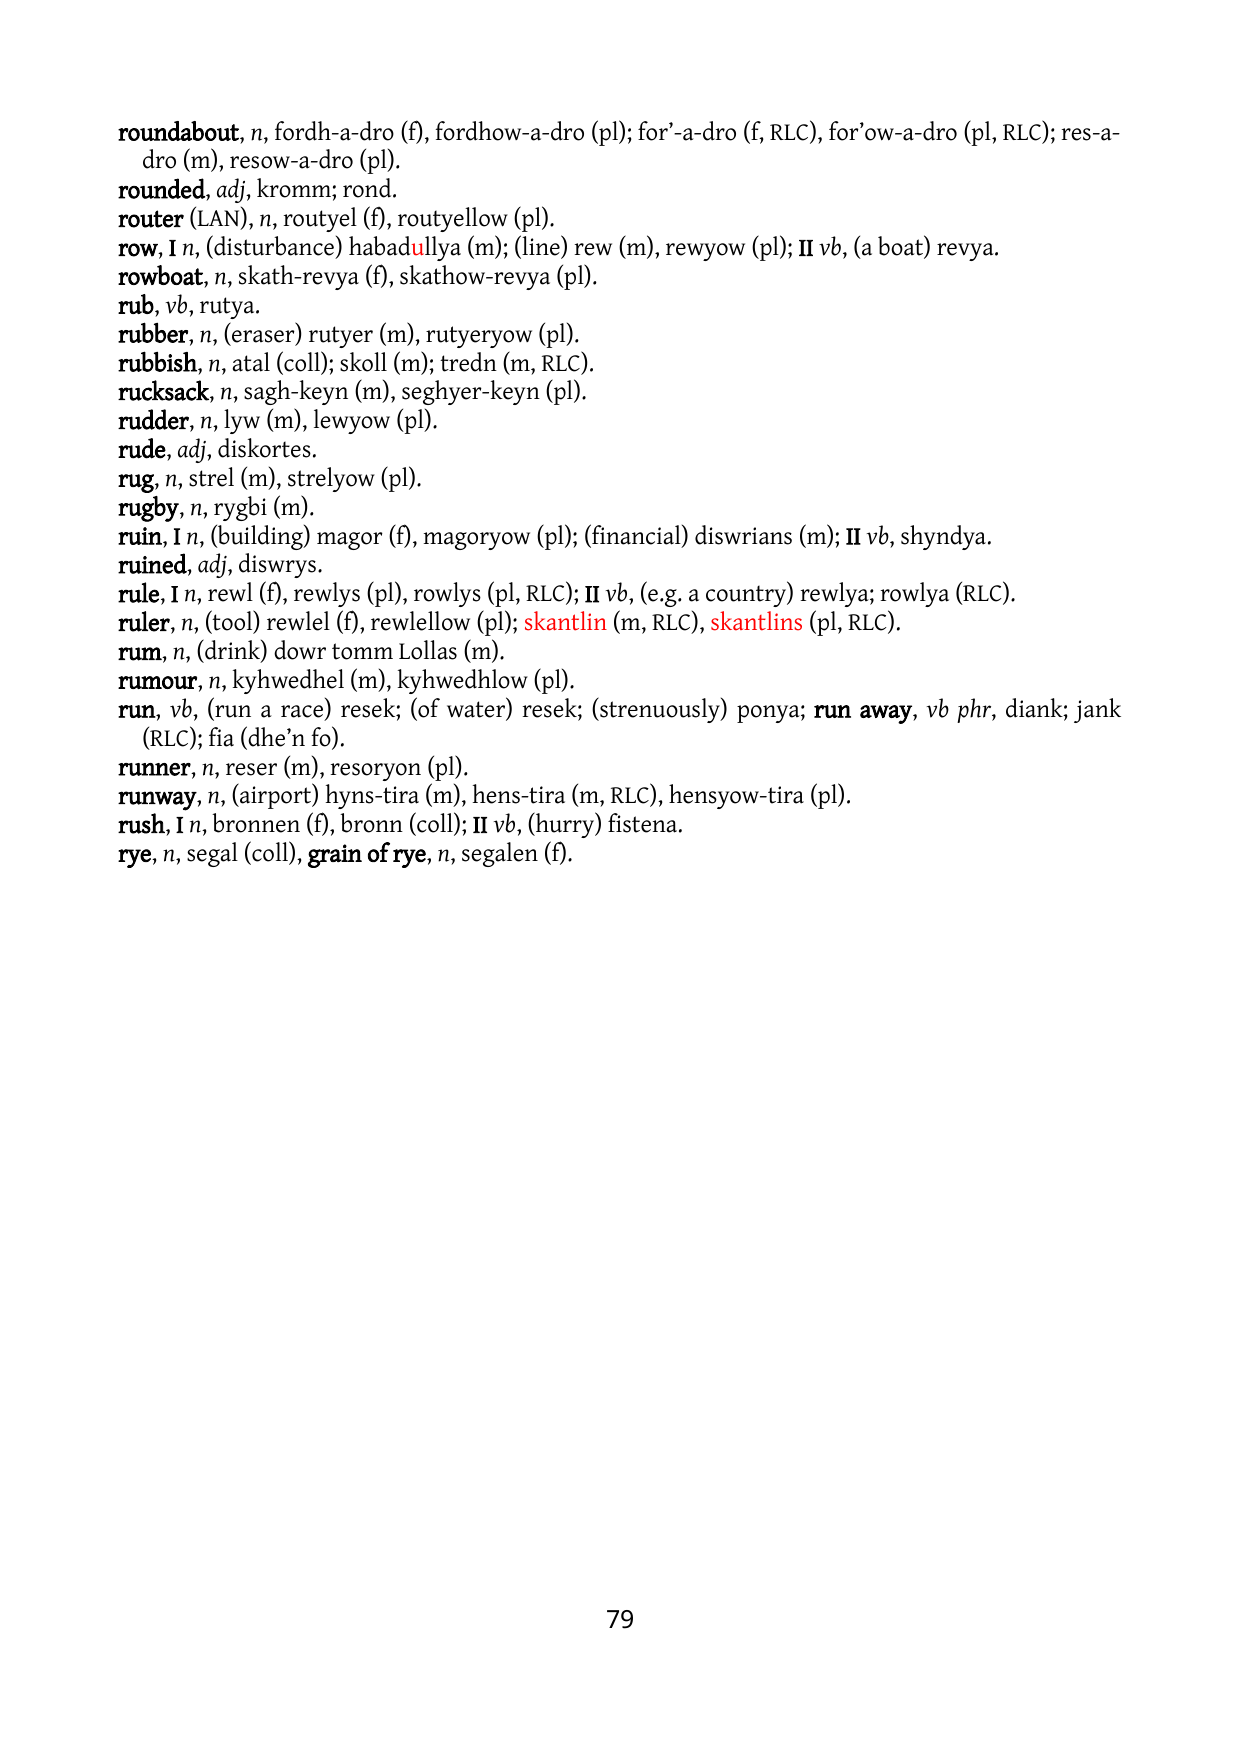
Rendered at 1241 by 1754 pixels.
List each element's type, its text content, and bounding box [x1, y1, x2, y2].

text rubber, n, (eraser) rutyer (m), rutyeryow (pl). [118, 320, 1122, 349]
text row, I n, (disturbance) habadullya (m); (line) rew (m), rewyow (pl); II vb, (a boat) revya. [118, 233, 1122, 262]
text ruined, adj, diswrys. [118, 551, 1122, 580]
text rum, n, (drink) dowr tomm Lollas (m). [118, 637, 1122, 666]
text rubbish, n, atal (coll); skoll (m); tredn (m, RLC). [118, 349, 1122, 378]
text rumour, n, kyhwedhel (m), kyhwedhlow (pl). [118, 666, 1122, 695]
text rounded, adj, kromm; rond. [118, 176, 1122, 205]
text rule, I n, rewl (f), rewlys (pl), rowlys (pl, RLC); II vb, (e.g. a country) rewlya; rowlya (RLC). [118, 580, 1122, 609]
text rye, n, segal (coll), grain of rye, n, segalen (f). [118, 839, 1122, 868]
text rush, I n, bronnen (f), bronn (coll); II vb, (hurry) fistena. [118, 811, 1122, 839]
text rude, adj, diskortes. [118, 436, 1122, 464]
text roundabout, n, fordh-a-dro (f), fordhow-a-dro (pl); for’-a-dro (f, RLC), for’ow-a-dro (pl, RLC); res-a-dro (m), resow-a-dro (pl). [118, 118, 1122, 176]
text router (LAN), n, routyel (f), routyellow (pl). [118, 205, 1122, 233]
text rucksack, n, sagh-keyn (m), seghyer-keyn (pl). [118, 378, 1122, 407]
text rudder, n, lyw (m), lewyow (pl). [118, 407, 1122, 436]
text runway, n, (airport) hyns-tira (m), hens-tira (m, RLC), hensyow-tira (pl). [118, 782, 1122, 811]
text rugby, n, rygbi (m). [118, 493, 1122, 522]
text rub, vb, rutya. [118, 291, 1122, 320]
text runner, n, reser (m), resoryon (pl). [118, 753, 1122, 782]
text run, vb, (run a race) resek; (of water) resek; (strenuously) ponya; run away, vb phr, diank; jank (RLC); fia (dhe’n fo). [118, 695, 1122, 753]
text ruin, I n, (building) magor (f), magoryow (pl); (financial) diswrians (m); II vb, shyndya. [118, 522, 1122, 551]
text rug, n, strel (m), strelyow (pl). [118, 464, 1122, 493]
text ruler, n, (tool) rewlel (f), rewlellow (pl); skantlin (m, RLC), skantlins (pl, RLC). [118, 609, 1122, 637]
text rowboat, n, skath-revya (f), skathow-revya (pl). [118, 262, 1122, 291]
